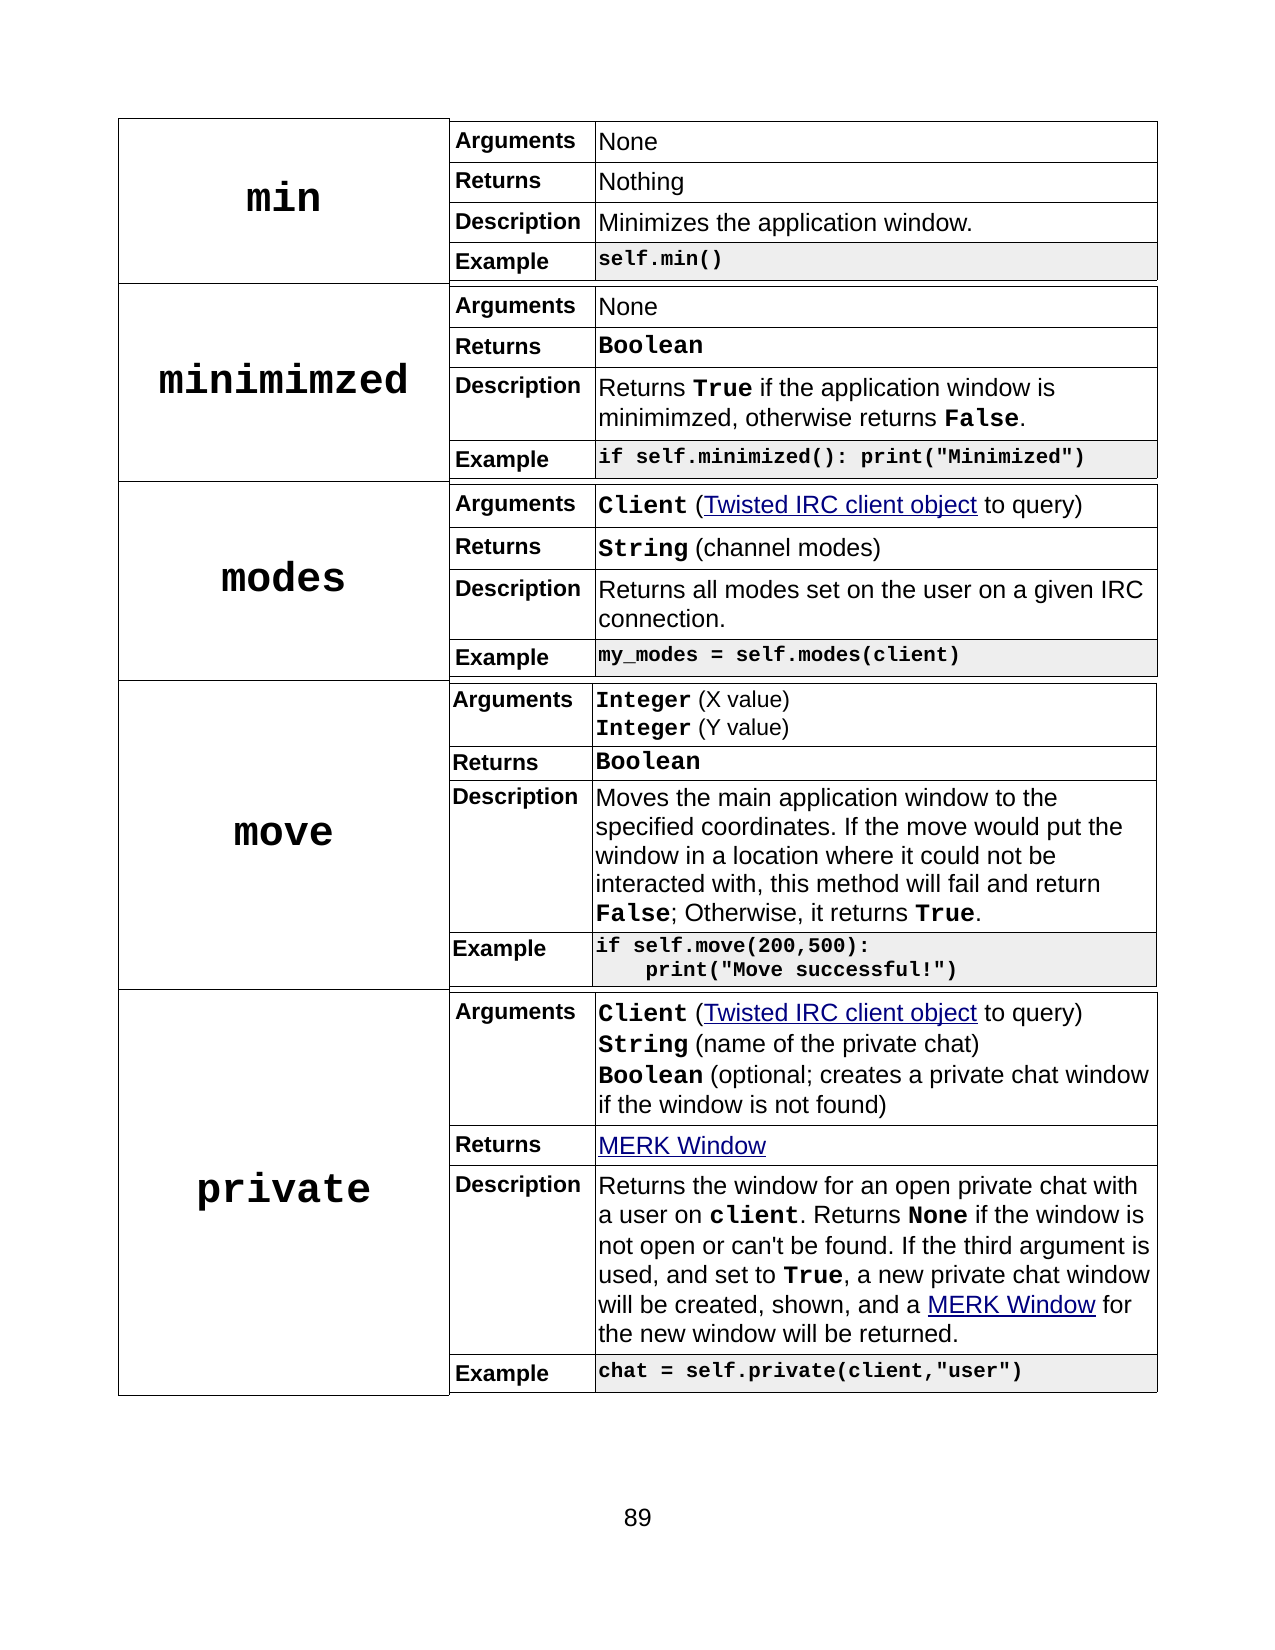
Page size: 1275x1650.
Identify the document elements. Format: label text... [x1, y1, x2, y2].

table_cell Returns [450, 328, 595, 367]
table_cell Description [450, 368, 595, 440]
table_header Arguments [450, 684, 592, 746]
table_cell Moves the main application window to the specified coordinates. If the move would put the window in a location where it could not be interacted with, this method will fail and return False; Otherwise, it returns True. [593, 781, 1156, 932]
table_cell my_modes = self.modes(client) [596, 640, 1157, 676]
table_cell private [119, 990, 449, 1395]
table_cell MERK Window [596, 1126, 1157, 1165]
table_header Arguments [450, 287, 595, 327]
table_cell min [119, 119, 449, 283]
table_cell self.min() [596, 243, 1157, 280]
table_cell if self.move(200,500): print("Move successful!") [593, 933, 1156, 986]
table_header None [596, 287, 1157, 327]
table_header Client (Twisted IRC client object to query) [596, 485, 1157, 527]
table_cell Minimizes the application window. [596, 203, 1157, 242]
table_cell Returns all modes set on the user on a given IRC connection. [596, 570, 1157, 638]
table_header Arguments [450, 485, 595, 527]
table_cell Description [450, 781, 592, 932]
table_cell chat = self.private(client,"user") [596, 1355, 1157, 1392]
table_header Integer (X value) Integer (Y value) [593, 684, 1156, 746]
table_cell String (channel modes) [596, 528, 1157, 569]
table_cell Boolean [596, 328, 1157, 367]
table_cell Returns [450, 1126, 595, 1165]
table_cell Returns the window for an open private chat with a user on client. Returns None if the window is not open or can't be found. If the third argument is used, and set to True, a new private chat window will be created, shown, and a MERK Window for the new window will be returned. [596, 1166, 1157, 1354]
table_cell Returns True if the application window is minimimzed, otherwise returns False. [596, 368, 1157, 440]
table_cell Description [450, 1166, 595, 1354]
table_header Arguments [450, 993, 595, 1125]
table_cell Description [450, 203, 595, 242]
table_cell Returns [450, 747, 592, 780]
table_header None [596, 122, 1157, 162]
table_cell Example [450, 243, 595, 280]
table_cell Example [450, 640, 595, 676]
table_cell if self.minimized(): print("Minimized") [596, 441, 1157, 478]
table_cell Example [450, 933, 592, 986]
table_cell Returns [450, 163, 595, 202]
table_cell Description [450, 570, 595, 638]
table_header Client (Twisted IRC client object to query) String (name of the private chat) Boolean (optional; creates a private chat window if the window is not found) [596, 993, 1157, 1125]
table_cell Example [450, 1355, 595, 1392]
table_cell Returns [450, 528, 595, 569]
table_cell minimimzed [119, 284, 449, 481]
table_header Arguments [450, 122, 595, 162]
table_cell Boolean [593, 747, 1156, 780]
table_cell modes [119, 482, 449, 679]
table_cell Nothing [596, 163, 1157, 202]
table_cell move [119, 681, 449, 989]
table_cell Example [450, 441, 595, 478]
